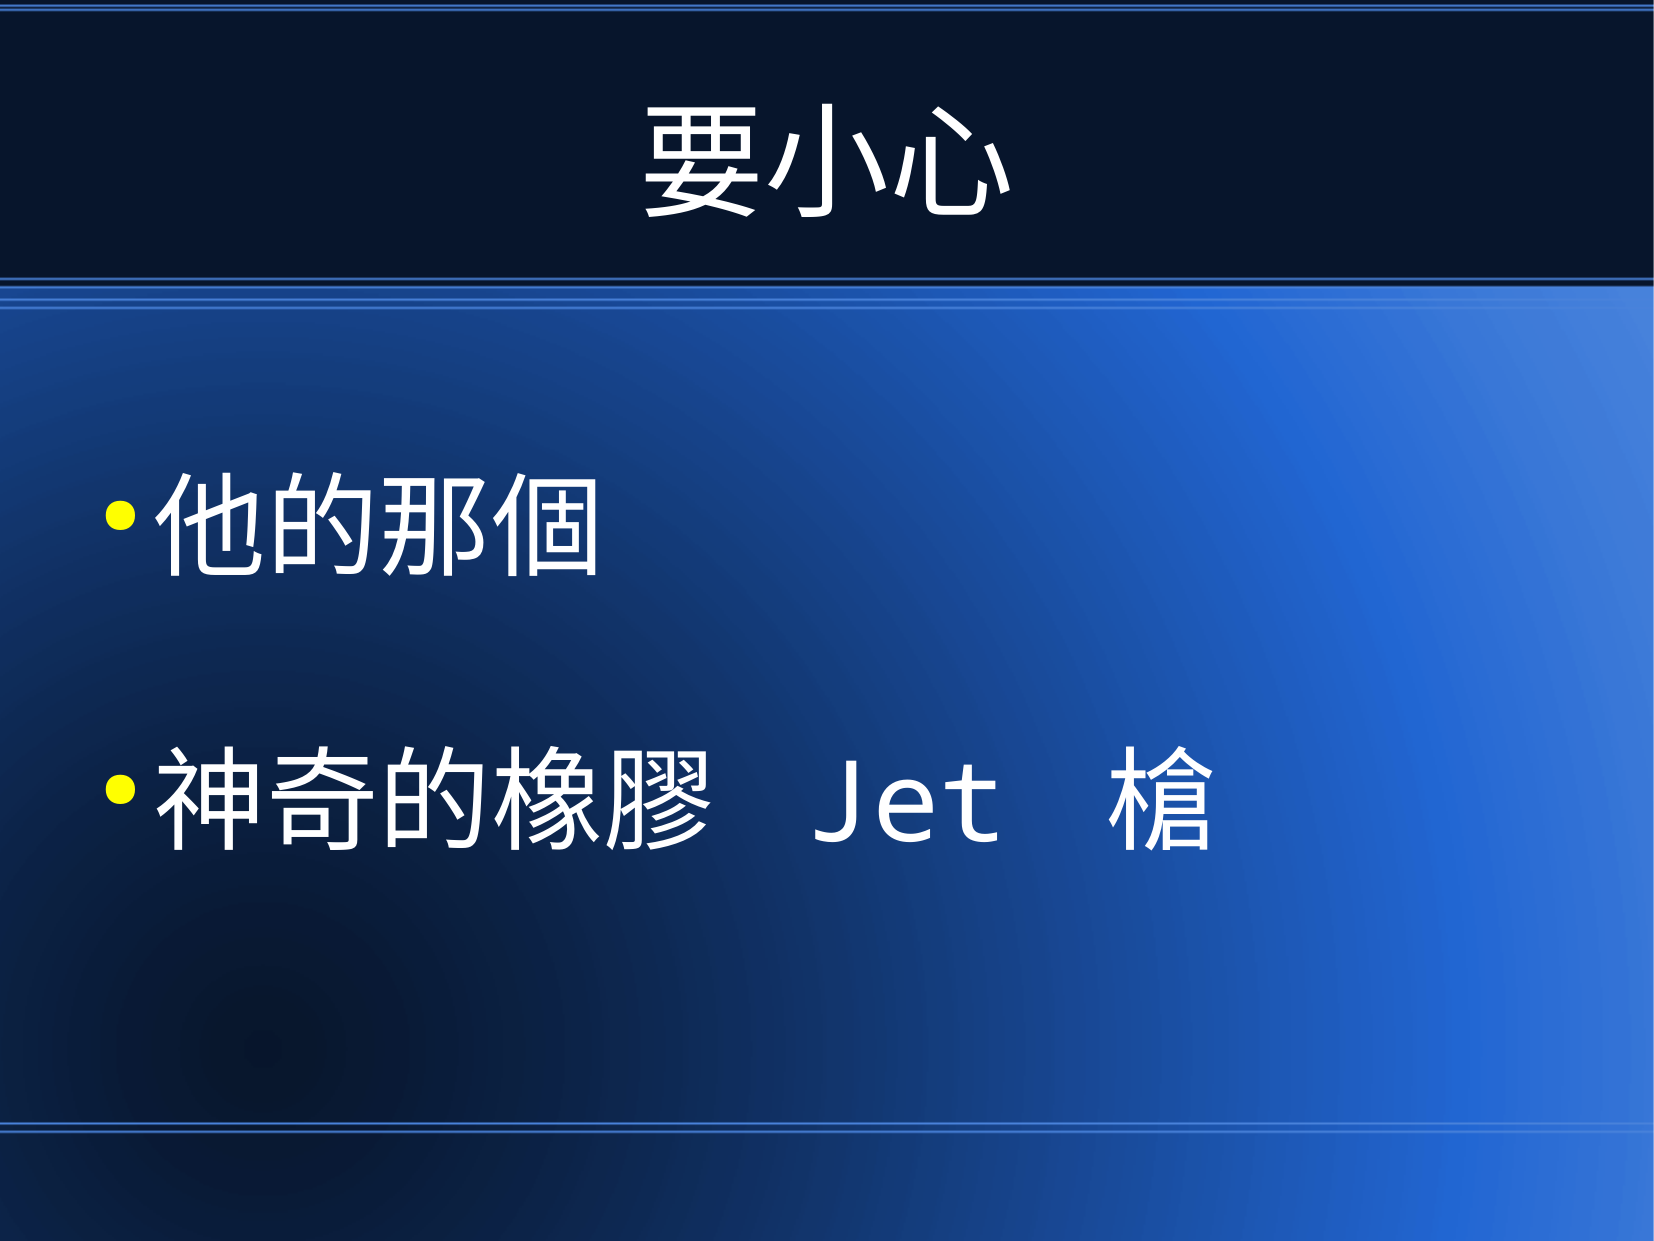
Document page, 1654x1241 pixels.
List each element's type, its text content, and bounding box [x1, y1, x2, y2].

title 要小心 [82, 49, 1571, 257]
list 他的那個 神奇的橡膠 Jet 槍 [82, 355, 1571, 1241]
picture [0, 0, 1654, 1241]
